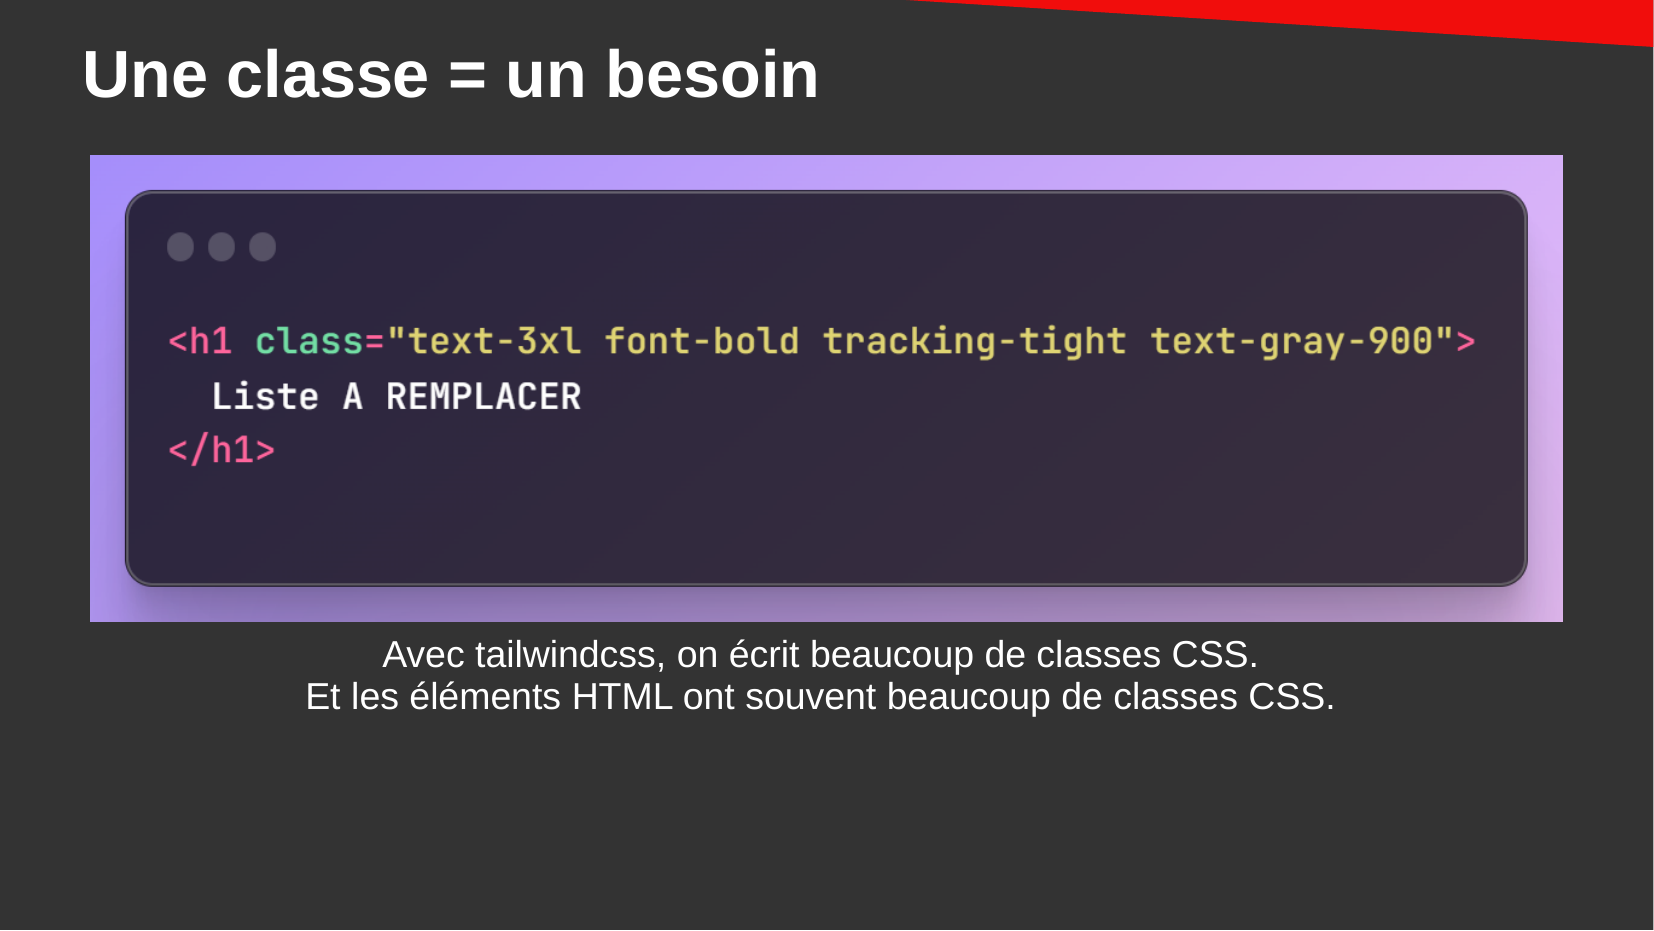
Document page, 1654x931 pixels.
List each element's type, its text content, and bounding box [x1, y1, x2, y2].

title Une classe = un besoin [82, 37, 1571, 114]
text_box [906, 0, 1654, 47]
text_box Avec tailwindcss, on écrit beaucoup de classes CSS. Et les éléments HTML ont souvent beaucoup de classes CSS. [153, 625, 1489, 804]
picture [90, 155, 1563, 622]
